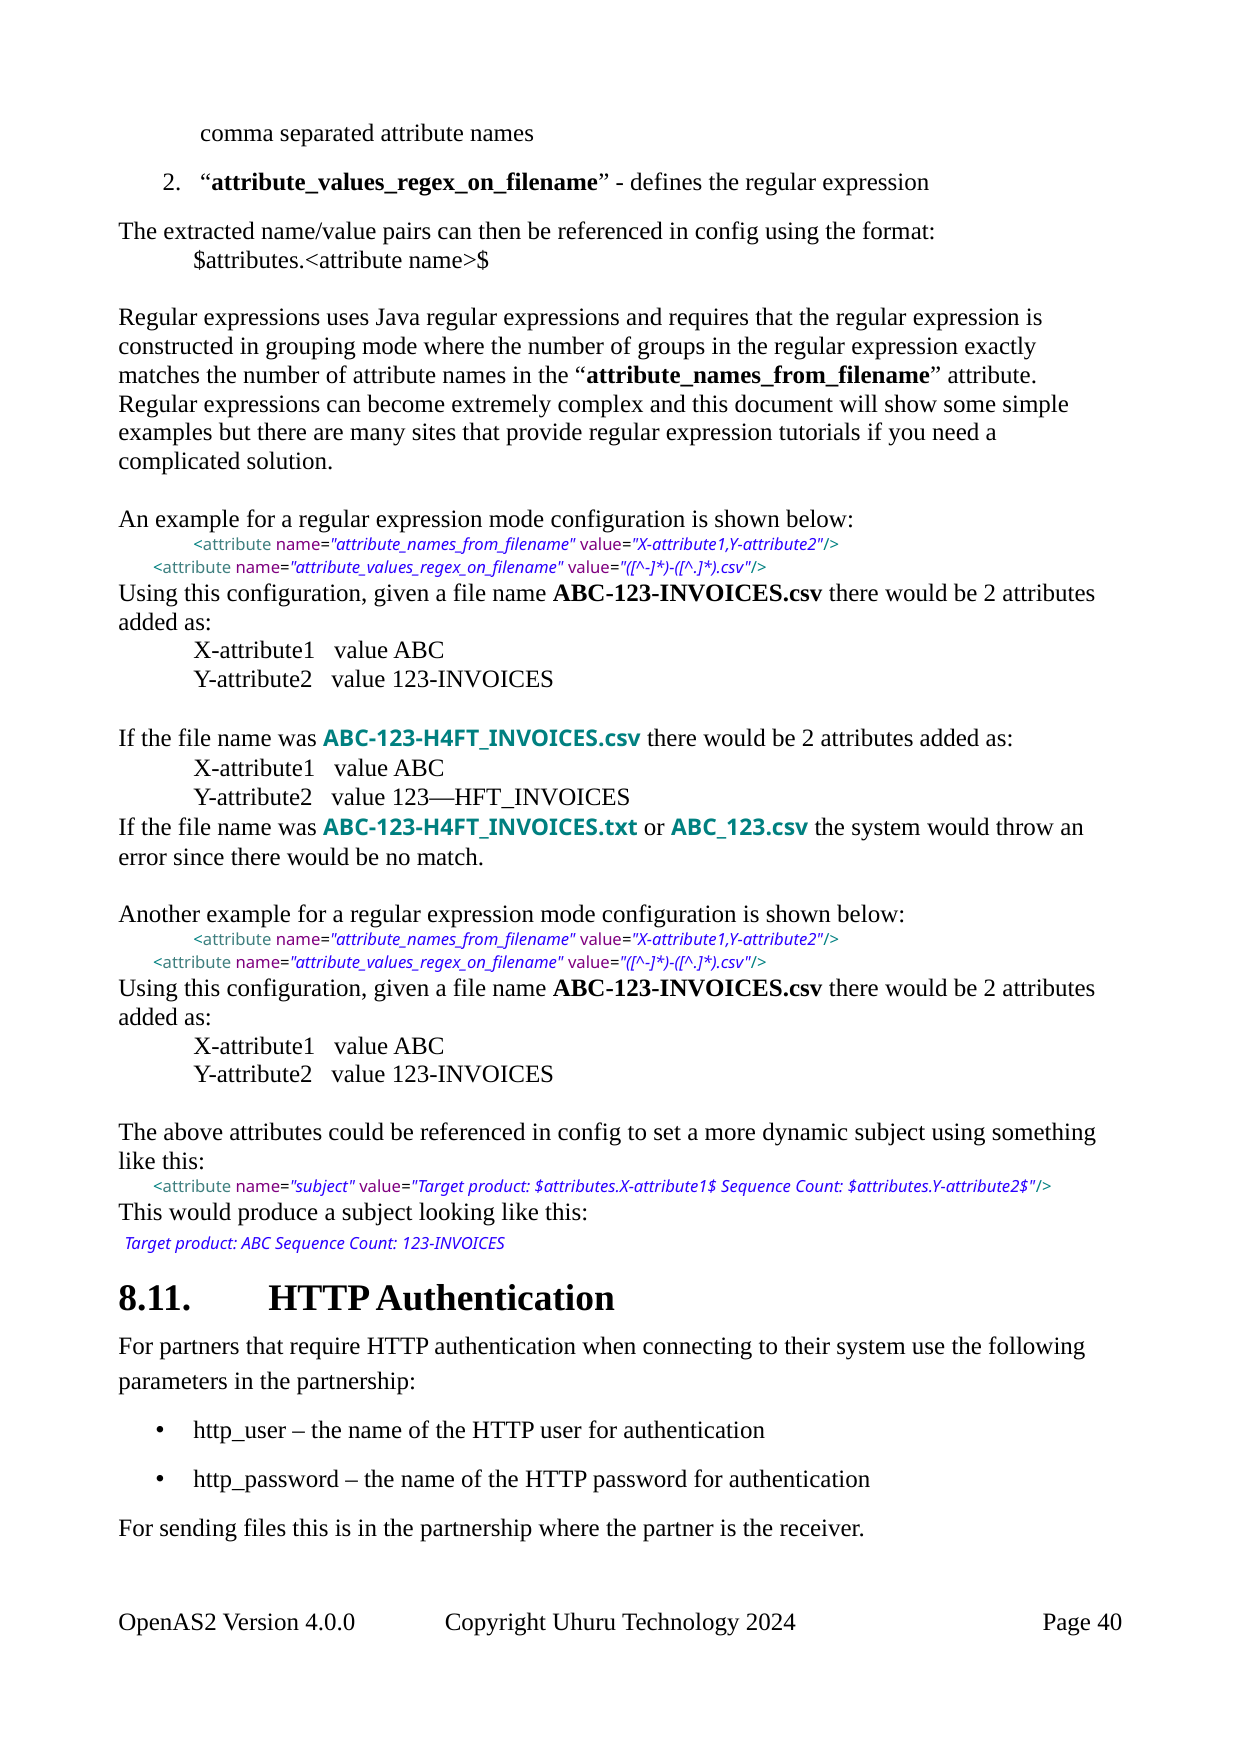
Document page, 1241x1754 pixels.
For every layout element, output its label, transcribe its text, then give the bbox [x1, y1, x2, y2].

text <attribute name="subject" value="Target product: $attributes.X-attribute1$ Sequence Count: $attributes.Y-attribute2$"/> [118, 1174, 1122, 1197]
text <attribute name="attribute_names_from_filename" value="X-attribute1,Y-attribute2"/> [193, 928, 1122, 951]
text X-attribute1 value ABC Y-attribute2 value 123-INVOICES [193, 635, 1122, 693]
text <attribute name="attribute_names_from_filename" value="X-attribute1,Y-attribute2"/> [193, 532, 1122, 555]
text $attributes.<attribute name>$ [193, 245, 1122, 274]
text The above attributes could be referenced in config to set a more dynamic subject using something like this: [118, 1117, 1122, 1174]
text The extracted name/value pairs can then be referenced in config using the format: [118, 216, 1122, 245]
text Regular expressions uses Java regular expressions and requires that the regular expression is constructed in grouping mode where the number of groups in the regular expression exactly matches the number of attribute names in the “attribute_names_from_filename” attribute. Regular expressions can become extremely complex and this document will show some simple examples but there are many sites that provide regular expression tutorials if you need a complicated solution. [118, 302, 1122, 475]
text If the file name was ABC-123-H4FT_INVOICES.csv there would be 2 attributes added as: [118, 722, 1122, 753]
text If the file name was ABC-123-H4FT_INVOICES.txt or ABC_123.csv the system would throw an error since there would be no match. [118, 810, 1122, 870]
text For partners that require HTTP authentication when connecting to their system use the following parameters in the partnership: [118, 1331, 1122, 1394]
text X-attribute1 value ABC Y-attribute2 value 123-INVOICES [193, 1031, 1122, 1088]
text An example for a regular expression mode configuration is shown below: [118, 504, 1122, 532]
text <attribute name="attribute_values_regex_on_filename" value="([^-]*)-([^.]*).csv"/> [118, 555, 1122, 578]
text X-attribute1 value ABC Y-attribute2 value 123—HFT_INVOICES [193, 753, 1122, 810]
text Using this configuration, given a file name ABC-123-INVOICES.csv there would be 2 attributes added as: [118, 578, 1122, 635]
text Target product: ABC Sequence Count: 123-INVOICES [118, 1226, 1122, 1255]
subtitle HTTP Authentication [118, 1276, 1122, 1319]
text Another example for a regular expression mode configuration is shown below: [118, 899, 1122, 928]
text Using this configuration, given a file name ABC-123-INVOICES.csv there would be 2 attributes added as: [118, 973, 1122, 1031]
list http_password – the name of the HTTP password for authentication [156, 1464, 1122, 1493]
text This would produce a subject looking like this: [118, 1197, 1122, 1226]
list “attribute_values_regex_on_filename” - defines the regular expression [162, 167, 1122, 196]
list comma separated attribute names [162, 118, 1122, 147]
text For sending files this is in the partnership where the partner is the receiver. [118, 1513, 1122, 1542]
list http_user – the name of the HTTP user for authentication [156, 1415, 1122, 1443]
text <attribute name="attribute_values_regex_on_filename" value="([^-]*)-([^.]*).csv"/> [118, 951, 1122, 973]
